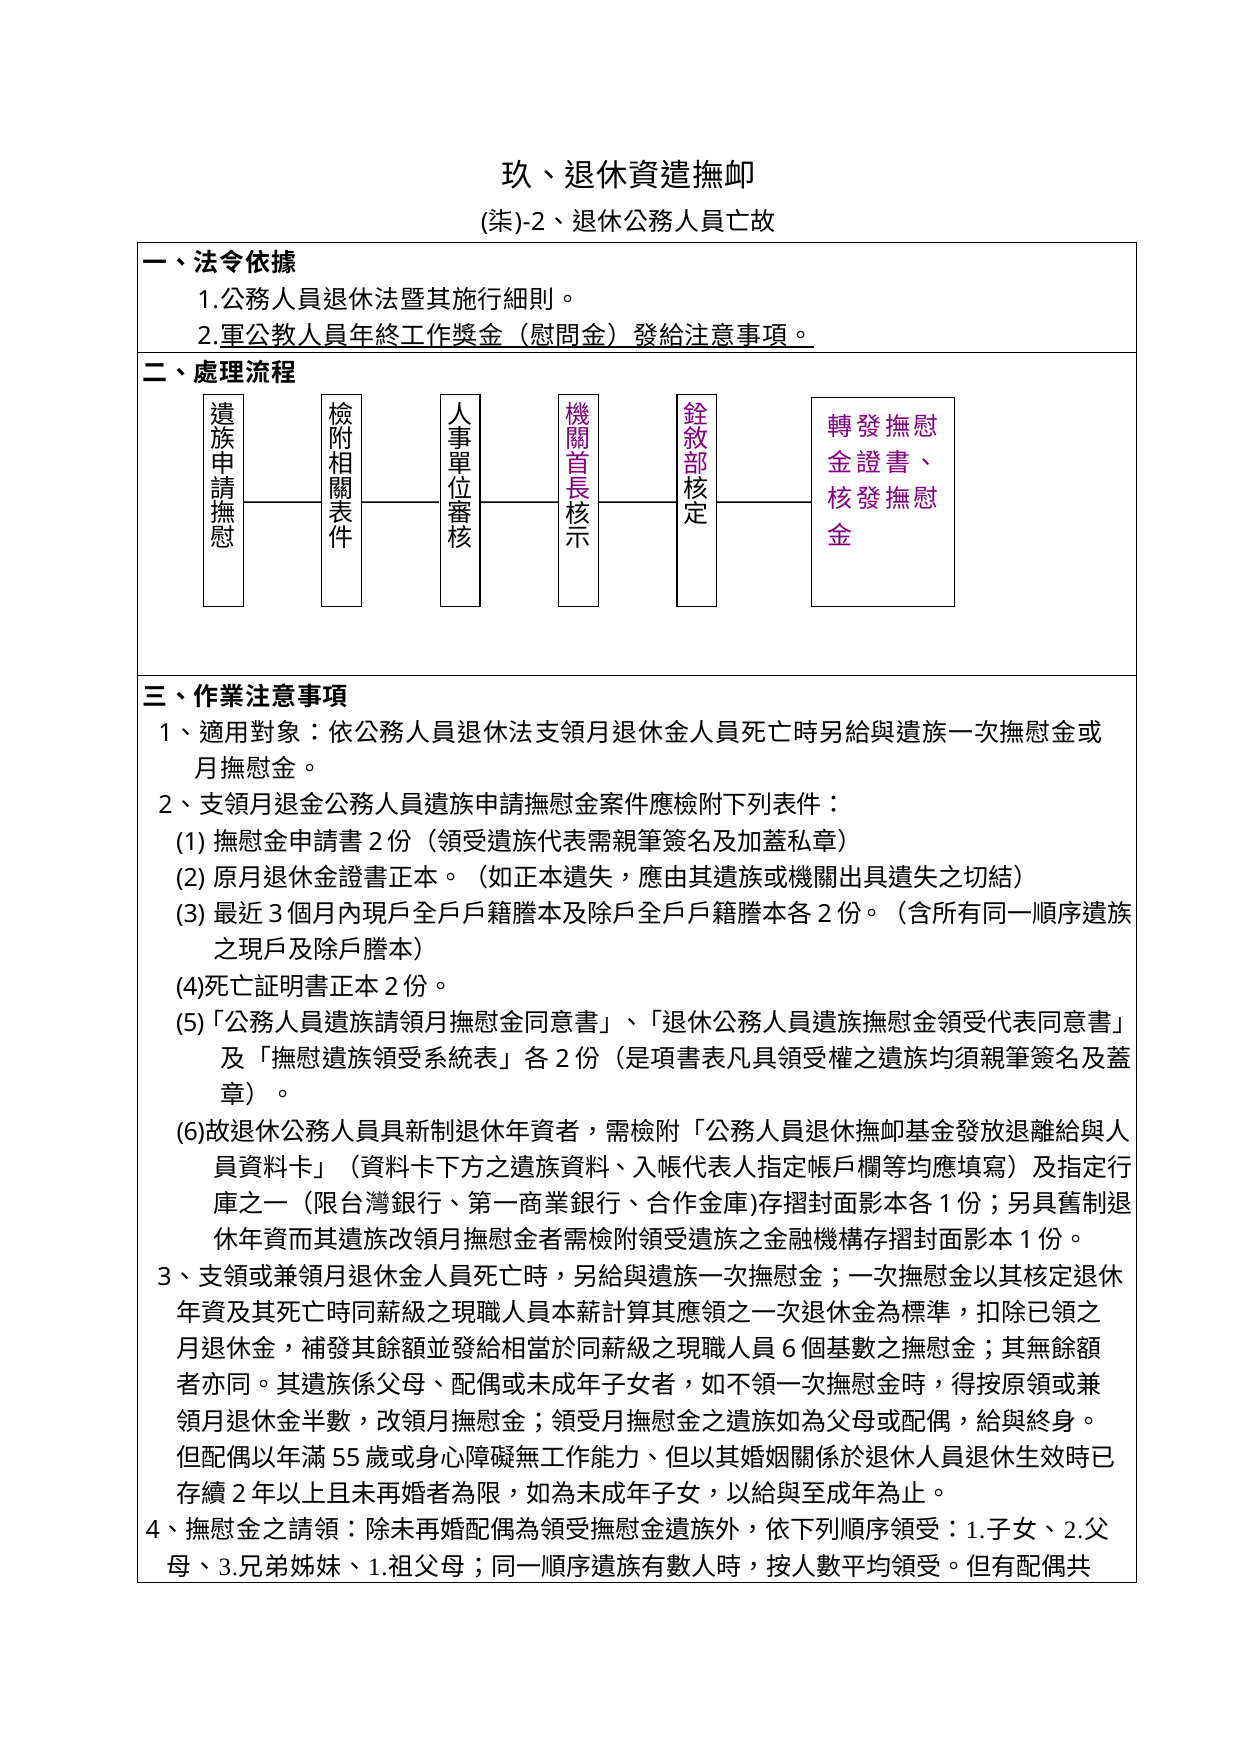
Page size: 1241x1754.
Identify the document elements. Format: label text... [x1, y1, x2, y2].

table_cell 二、處理流程 [138, 353, 1136, 675]
text 玖、退休資遣撫卹 [131, 150, 1125, 195]
text (柒)-2、退休公務人員亡故 [131, 201, 1125, 238]
table_cell 三、作業注意事項 1、適用對象：依公務人員退休法支領月退休金人員死亡時另給與遺族一次撫慰金或 月撫慰金。 2、支領月退金公務人員遺族申請撫慰金案件應檢附下列表件： 撫慰金申請書2份（領受遺族代表需親筆簽名及加蓋私章） 原月退休金證書正本。（如正本遺失，應由其遺族或機關出具遺失之切結） 最近3個月內現戶全戶戶籍謄本及除戶全戶戶籍謄本各2份。（含所有同一順序遺族之現戶及除戶謄本） (4)死亡証明書正本2份。 (5)「公務人員遺族請領月撫慰金同意書」、「退休公務人員遺族撫慰金領受代表同意書」及「撫慰遺族領受系統表」各2份（是項書表凡具領受權之遺族均須親筆簽名及蓋章）。 (6)故退休公務人員具新制退休年資者，需檢附「公務人員退休撫卹基金發放退離給與人員資料卡」（資料卡下方之遺族資料、入帳代表人指定帳戶欄等均應填寫）及指定行庫之一（限台灣銀行、第一商業銀行、合作金庫)存摺封面影本各1份；另具舊制退休年資而其遺族改領月撫慰金者需檢附領受遺族之金融機構存摺封面影本1份。 3、支領或兼領月退休金人員死亡時，另給與遺族一次撫慰金；一次撫慰金以其核定退休 年資及其死亡時同薪級之現職人員本薪計算其應領之一次退休金為標準，扣除已領之 月退休金，補發其餘額並發給相當於同薪級之現職人員6個基數之撫慰金；其無餘額 者亦同。其遺族係父母、配偶或未成年子女者，如不領一次撫慰金時，得按原領或兼 領月退休金半數，改領月撫慰金；領受月撫慰金之遺族如為父母或配偶，給與終身。 但配偶以年滿55歲或身心障礙無工作能力、但以其婚姻關係於退休人員退休生效時已 存續2年以上且未再婚者為限，如為未成年子女，以給與至成年為止。 4、撫慰金之請領：除未再婚配偶為領受撫慰金遺族外，依下列順序領受：1.子女、2.父 母、3.兄弟姊妹、1.祖父母；同一順序遺族有數人時，按人數平均領受。但有配偶共 [138, 676, 1136, 1582]
table_header 一、法令依據 1.公務人員退休法暨其施行細則。 2.軍公教人員年終工作獎金（慰問金）發給注意事項。 [138, 243, 1136, 352]
